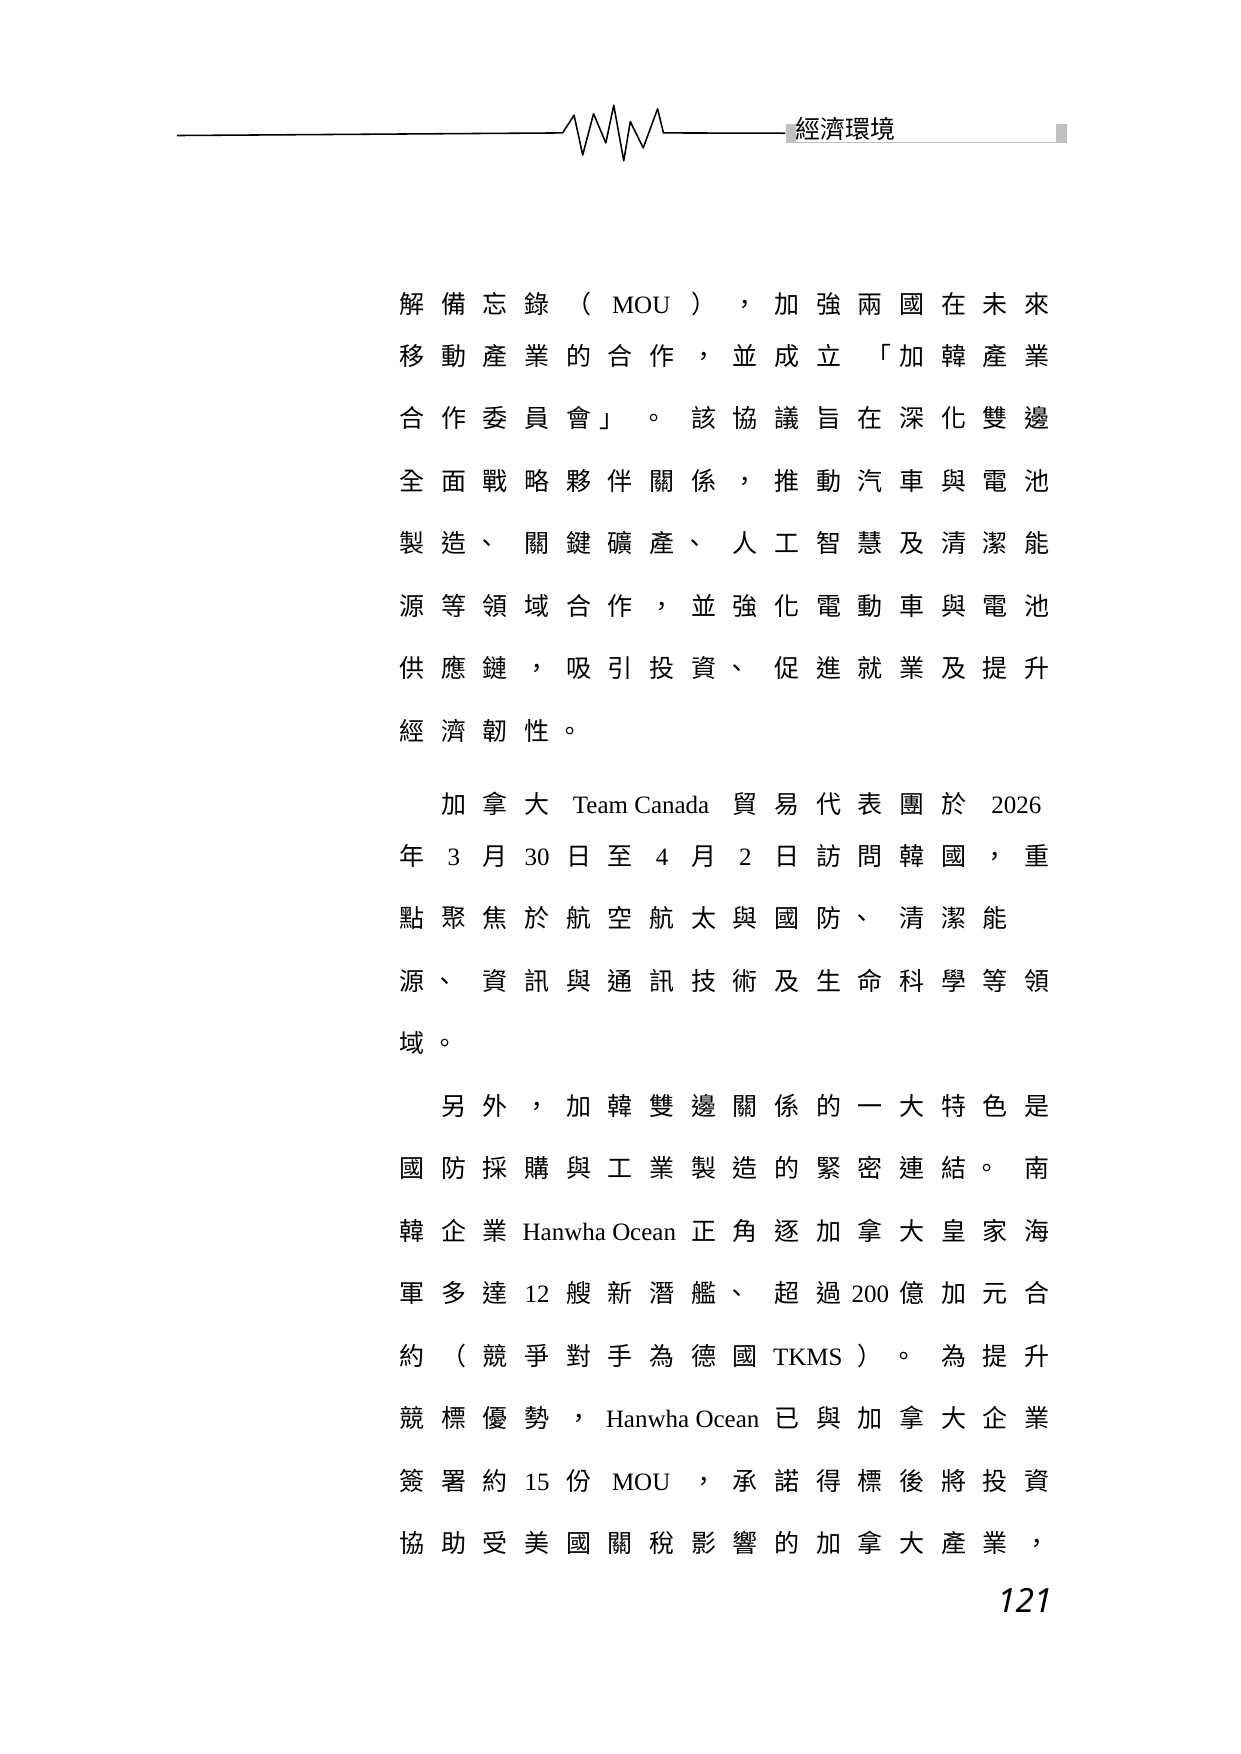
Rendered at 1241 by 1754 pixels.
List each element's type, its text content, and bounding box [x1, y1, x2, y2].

text 解備忘錄（MOU），加強兩國在未來移動產業的合作，並成立「加韓產業合作委員會」。該協議旨在深化雙邊全面戰略夥伴關係，推動汽車與電池製造、關鍵礦產、人工智慧及清潔能源等領域合作，並強化電動車與電池供應鏈，吸引投資、促進就業及提升經濟韌性。 [367, 250, 1058, 750]
text 另外，加韓雙邊關係的一大特色是國防採購與工業製造的緊密連結。南韓企業Hanwha Ocean正角逐加拿大皇家海軍多達12艘新潛艦、超過200億加元合約（競爭對手為德國TKMS）。為提升競標優勢，Hanwha Ocean已與加拿大企業簽署約15份MOU，承諾得標後將投資協助受美國關稅影響的加拿大產業， [367, 1063, 1058, 1563]
text 加拿大Team Canada貿易代表團於2026年3月30日至4月2日訪問韓國，重點聚焦於航空航太與國防、清潔能源、資訊與通訊技術及生命科學等領域。 [367, 750, 1058, 1063]
